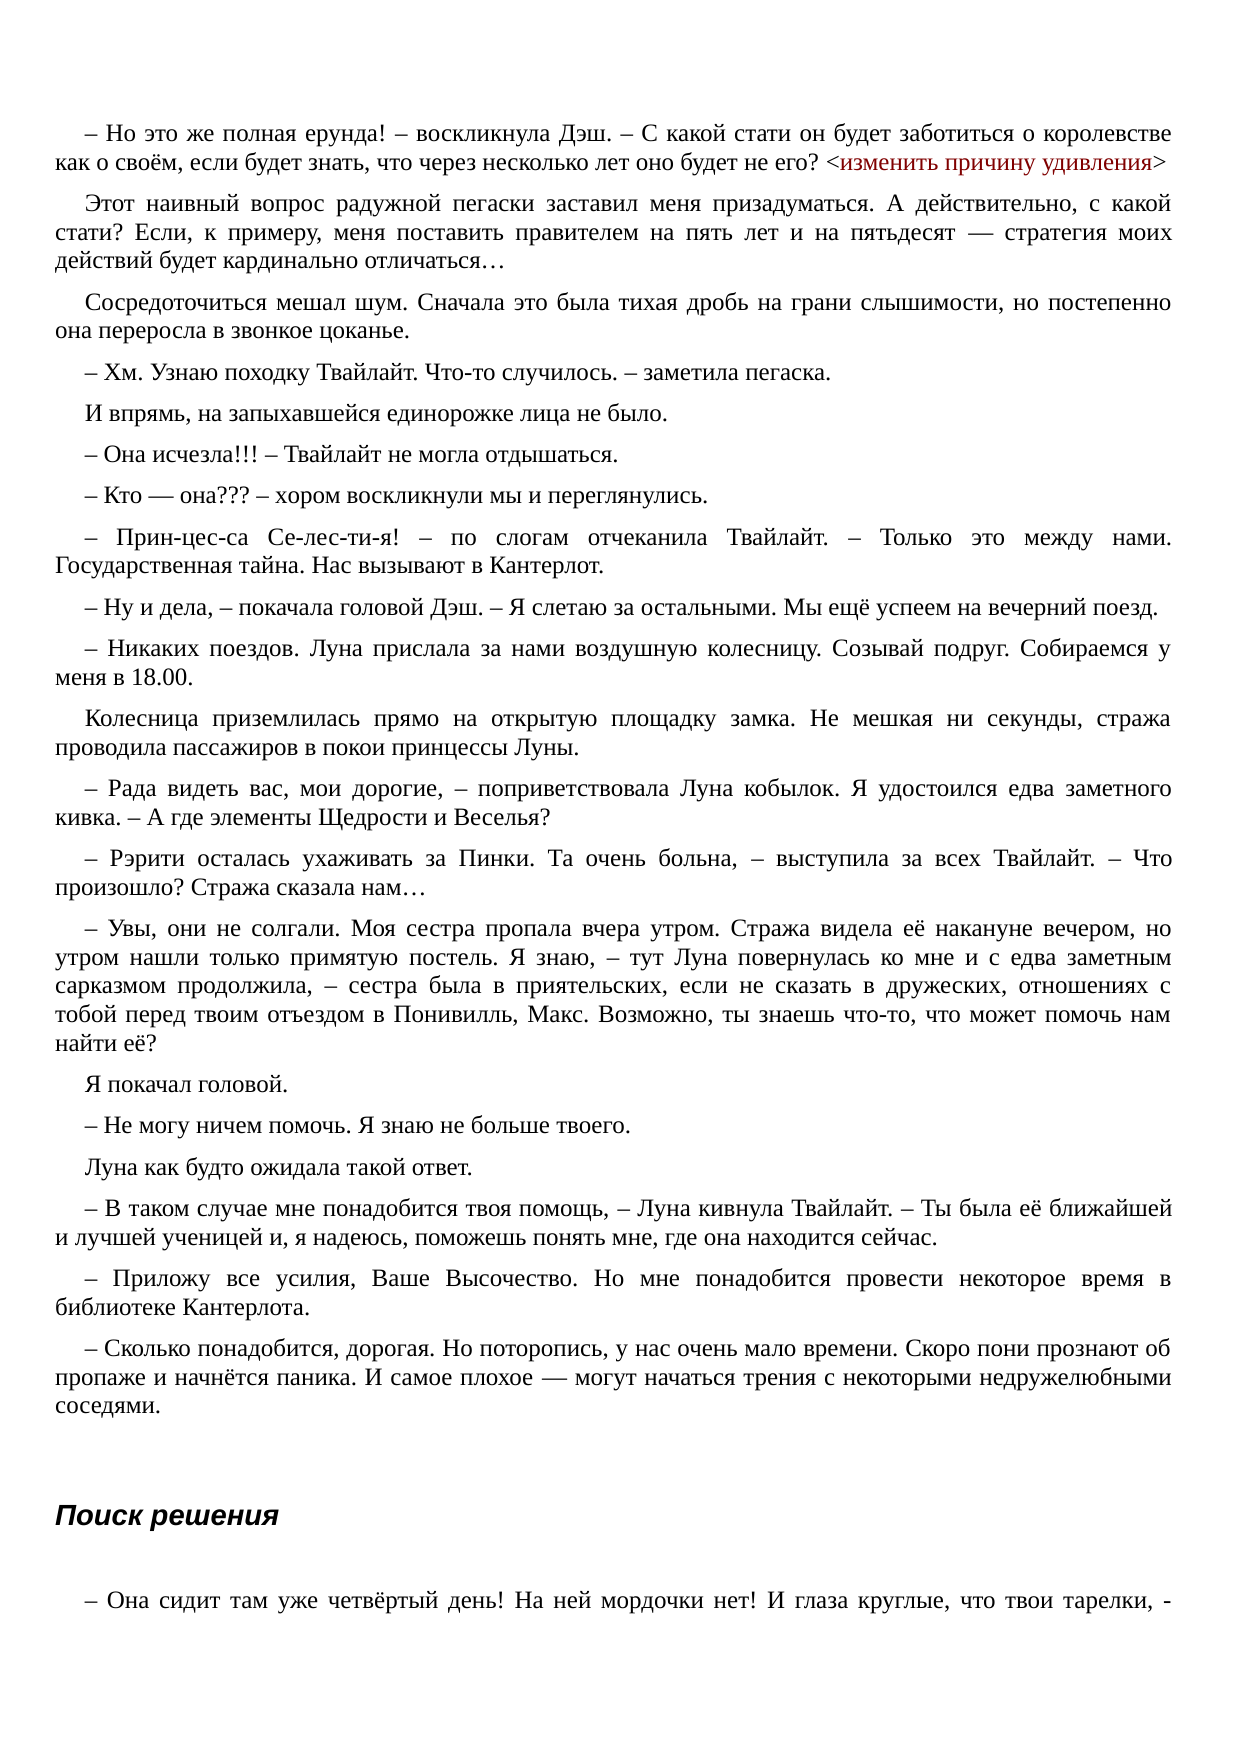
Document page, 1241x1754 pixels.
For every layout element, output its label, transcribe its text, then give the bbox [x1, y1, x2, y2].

text – Увы, они не солгали. Моя сестра пропала вчера утром. Стража видела её накануне вечером, но утром нашли только примятую постель. Я знаю, – тут Луна повернулась ко мне и с едва заметным сарказмом продолжила, – сестра была в приятельских, если не сказать в дружеских, отношениях с тобой перед твоим отъездом в Понивилль, Макс. Возможно, ты знаешь что-то, что может помочь нам найти её? [55, 913, 1172, 1057]
text – Она сидит там уже четвёртый день! На ней мордочки нет! И глаза круглые, что твои тарелки, [55, 1585, 1172, 1614]
text Колесница приземлилась прямо на открытую площадку замка. Не мешкая ни секунды, стража проводила пассажиров в покои принцессы Луны. [55, 703, 1172, 761]
text – В таком случае мне понадобится твоя помощь, – Луна кивнула Твайлайт. – Ты была её ближайшей и лучшей ученицей и, я надеюсь, поможешь понять мне, где она находится сейчас. [55, 1193, 1172, 1251]
text Я покачал головой. [55, 1069, 1172, 1098]
text Луна как будто ожидала такой ответ. [55, 1152, 1172, 1181]
text – Хм. Узнаю походку Твайлайт. Что-то случилось. – заметила пегаска. [55, 357, 1172, 386]
text – Ну и дела, – покачала головой Дэш. – Я слетаю за остальными. Мы ещё успеем на вечерний поезд. [55, 592, 1172, 621]
text – Сколько понадобится, дорогая. Но поторопись, у нас очень мало времени. Скоро пони прознают об пропаже и начнётся паника. И самое плохое — могут начаться трения с некоторыми недружелюбными соседями. [55, 1333, 1172, 1419]
text Сосредоточиться мешал шум. Сначала это была тихая дробь на грани слышимости, но постепенно она переросла в звонкое цоканье. [55, 287, 1172, 344]
text – Не могу ничем помочь. Я знаю не больше твоего. [55, 1111, 1172, 1139]
text – Никаких поездов. Луна прислала за нами воздушную колесницу. Созывай подруг. Собираемся у меня в 18.00. [55, 633, 1172, 691]
text – Приложу все усилия, Ваше Высочество. Но мне понадобится провести некоторое время в библиотеке Кантерлота. [55, 1263, 1172, 1321]
text – Прин-цес-са Се-лес-ти-я! – по слогам отчеканила Твайлайт. – Только это между нами. Государственная тайна. Нас вызывают в Кантерлот. [55, 522, 1172, 579]
text – Кто — она??? – хором воскликнули мы и переглянулись. [55, 481, 1172, 509]
text – Она исчезла!!! – Твайлайт не могла отдышаться. [55, 439, 1172, 468]
text – Рэрити осталась ухаживать за Пинки. Та очень больна, – выступила за всех Твайлайт. – Что произошло? Стража сказала нам… [55, 843, 1172, 901]
text – Но это же полная ерунда! – воскликнула Дэш. – С какой стати он будет заботиться о королевстве как о своём, если будет знать, что через несколько лет оно будет не его? <изменить причину удивления> [55, 118, 1172, 176]
text – Рада видеть вас, мои дорогие, – поприветствовала Луна кобылок. Я удостоился едва заметного кивка. – А где элементы Щедрости и Веселья? [55, 773, 1172, 831]
subtitle Поиск решения [55, 1498, 1172, 1532]
text И впрямь, на запыхавшейся единорожке лица не было. [55, 398, 1172, 427]
text Этот наивный вопрос радужной пегаски заставил меня призадуматься. А действительно, с какой стати? Если, к примеру, меня поставить правителем на пять лет и на пятьдесят — стратегия моих действий будет кардинально отличаться… [55, 188, 1172, 274]
